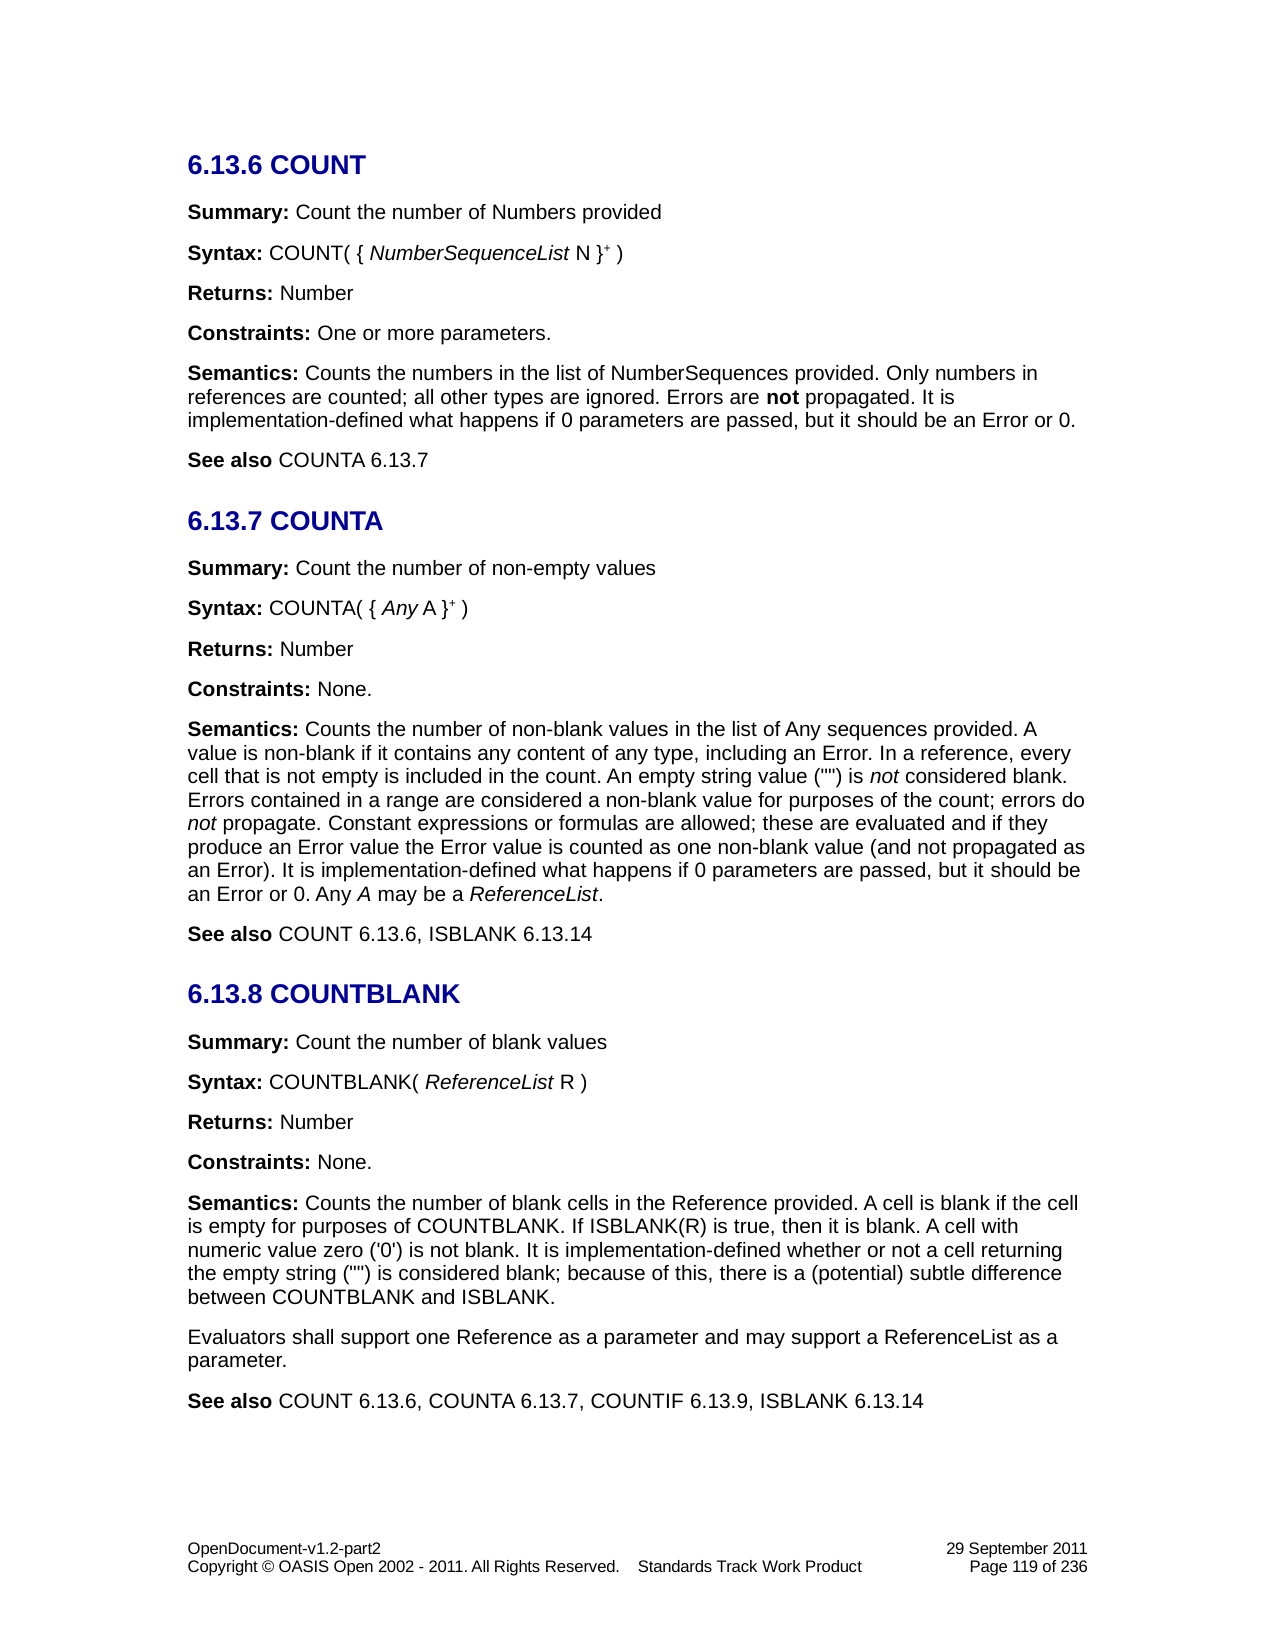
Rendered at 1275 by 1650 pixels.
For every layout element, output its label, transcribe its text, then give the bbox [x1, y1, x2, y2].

text Summary: Count the number of blank values [187, 1030, 1088, 1054]
text Semantics: Counts the number of non-blank values in the list of Any sequences provided. A value is non-blank if it contains any content of any type, including an Error. In a reference, every cell that is not empty is included in the count. An empty string value ("") is not considered blank. Errors contained in a range are considered a non-blank value for purposes of the count; errors do not propagate. Constant expressions or formulas are allowed; these are evaluated and if they produce an Error value the Error value is counted as one non-blank value (and not propagated as an Error). It is implementation-defined what happens if 0 parameters are passed, but it should be an Error or 0. Any A may be a ReferenceList. [187, 717, 1088, 906]
text Summary: Count the number of non-empty values [187, 557, 1088, 580]
text Returns: Number [187, 637, 1088, 661]
text See also COUNT 6.13.6, COUNTA 6.13.7, COUNTIF 6.13.9, ISBLANK 6.13.14 [187, 1389, 1088, 1413]
text See also COUNTA 6.13.7 [187, 449, 1088, 472]
text Constraints: None. [187, 1151, 1088, 1174]
subtitle COUNTA [187, 506, 1088, 536]
text Syntax: COUNTA( { Any A }+ ) [187, 597, 1088, 620]
text Syntax: COUNTBLANK( ReferenceList R ) [187, 1070, 1088, 1094]
text Constraints: None. [187, 677, 1088, 701]
text Syntax: COUNT( { NumberSequenceList N }+ ) [187, 241, 1088, 264]
subtitle COUNT [187, 150, 1088, 180]
text Semantics: Counts the number of blank cells in the Reference provided. A cell is blank if the cell is empty for purposes of COUNTBLANK. If ISBLANK(R) is true, then it is blank. A cell with numeric value zero ('0') is not blank. It is implementation-defined whether or not a cell returning the empty string ("") is considered blank; because of this, there is a (potential) subtle difference between COUNTBLANK and ISBLANK. [187, 1191, 1088, 1309]
text Returns: Number [187, 1111, 1088, 1134]
text Evaluators shall support one Reference as a parameter and may support a ReferenceList as a parameter. [187, 1325, 1088, 1372]
text See also COUNT 6.13.6, ISBLANK 6.13.14 [187, 922, 1088, 946]
text Constraints: One or more parameters. [187, 321, 1088, 345]
text Summary: Count the number of Numbers provided [187, 201, 1088, 224]
text Returns: Number [187, 281, 1088, 305]
subtitle COUNTBLANK [187, 979, 1088, 1009]
text Semantics: Counts the numbers in the list of NumberSequences provided. Only numbers in references are counted; all other types are ignored. Errors are not propagated. It is implementation-defined what happens if 0 parameters are passed, but it should be an Error or 0. [187, 362, 1088, 432]
